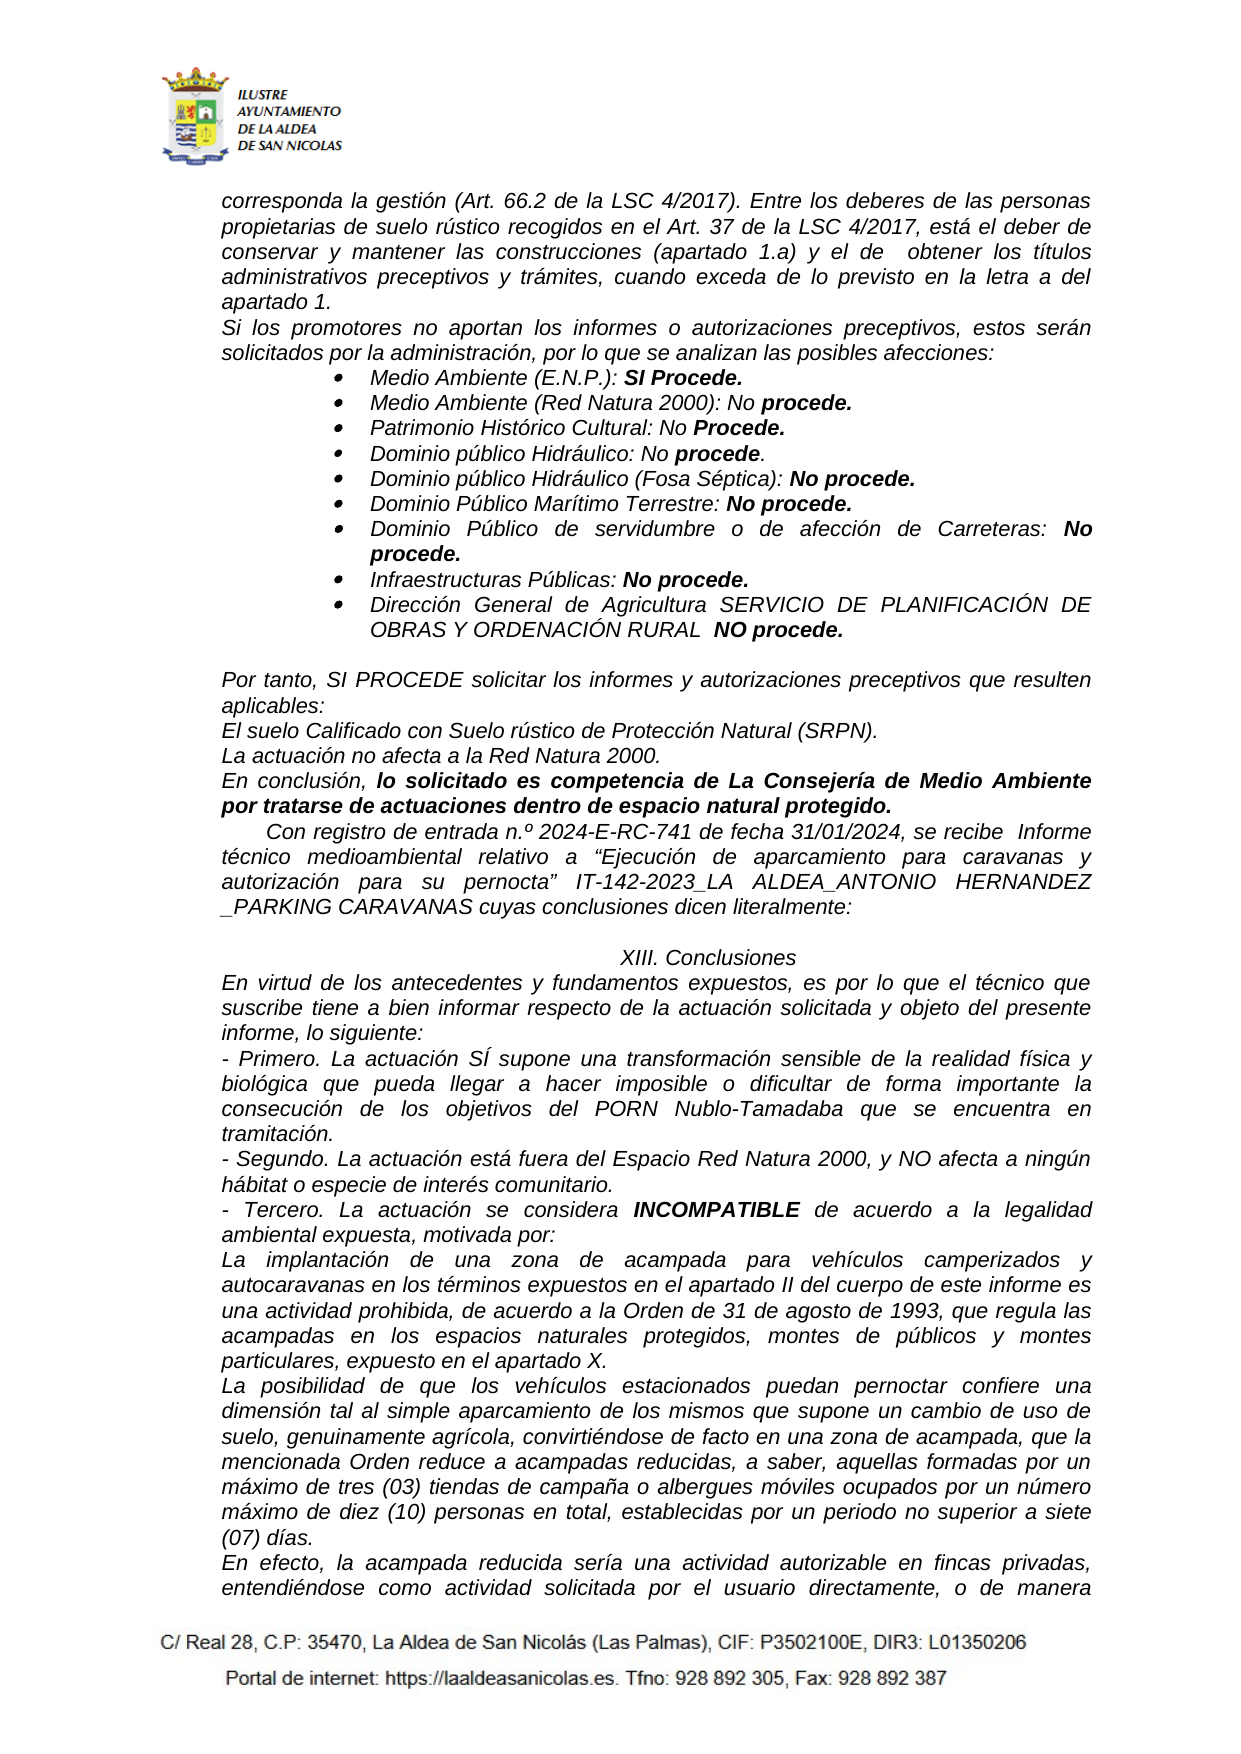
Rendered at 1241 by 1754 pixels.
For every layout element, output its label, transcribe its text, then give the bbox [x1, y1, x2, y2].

list Patrimonio Histórico Cultural: No Procede. [332, 415, 1093, 441]
list Dominio Público de servidumbre o de afección de Carreteras: No procede. [333, 516, 1093, 567]
list Dirección General de Agricultura SERVICIO DE PLANIFICACIÓN DE OBRAS Y ORDENACIÓN RURAL NO procede. [332, 592, 1093, 642]
text La implantación de una zona de acampada para vehículos camperizados y autocaravanas en los términos expuestos en el apartado II del cuerpo de este informe es una actividad prohibida, de acuerdo a la Orden de 31 de agosto de 1993, que regula las acampadas en los espacios naturales protegidos, montes de públicos y montes particulares, expuesto en el apartado X. [221, 1247, 1093, 1373]
list Dominio público Hidráulico: No procede. [332, 441, 1093, 466]
text - Tercero. La actuación se considera INCOMPATIBLE de acuerdo a la legalidad ambiental expuesta, motivada por: [221, 1197, 1093, 1247]
list Dominio Público Marítimo Terrestre: No procede. [332, 491, 1093, 516]
text XIII. Conclusiones [221, 945, 1093, 970]
text - Segundo. La actuación está fuera del Espacio Red Natura 2000, y NO afecta a ningún hábitat o especie de interés comunitario. [221, 1146, 1093, 1197]
text En conclusión, lo solicitado es competencia de La Consejería de Medio Ambiente por tratarse de actuaciones dentro de espacio natural protegido. [221, 768, 1093, 819]
text Por tanto, SI PROCEDE solicitar los informes y autorizaciones preceptivos que resulten aplicables: [221, 667, 1093, 718]
list Medio Ambiente (E.N.P.): SI Procede. [332, 365, 1093, 390]
text La posibilidad de que los vehículos estacionados puedan pernoctar confiere una dimensión tal al simple aparcamiento de los mismos que supone un cambio de uso de suelo, genuinamente agrícola, convirtiéndose de facto en una zona de acampada, que la mencionada Orden reduce a acampadas reducidas, a saber, aquellas formadas por un máximo de tres (03) tiendas de campaña o albergues móviles ocupados por un número máximo de diez (10) personas en total, establecidas por un periodo no superior a siete (07) días. [221, 1373, 1093, 1550]
text corresponda la gestión (Art. 66.2 de la LSC 4/2017). Entre los deberes de las personas propietarias de suelo rústico recogidos en el Art. 37 de la LSC 4/2017, está el deber de conservar y mantener las construcciones (apartado 1.a) y el de obtener los títulos administrativos preceptivos y trámites, cuando exceda de lo previsto en la letra a del apartado 1. [221, 188, 1093, 314]
list Infraestructuras Públicas: No procede. [332, 567, 1093, 592]
text La actuación no afecta a la Red Natura 2000. [221, 743, 1093, 768]
list Medio Ambiente (Red Natura 2000): No procede. [332, 390, 1093, 415]
text Con registro de entrada n.º 2024-E-RC-741 de fecha 31/01/2024, se recibe Informe técnico medioambiental relativo a “Ejecución de aparcamiento para caravanas y autorización para su pernocta” IT-142-2023_LA ALDEA_ANTONIO HERNANDEZ _PARKING CARAVANAS cuyas conclusiones dicen literalmente: [221, 819, 1093, 919]
list Dominio público Hidráulico (Fosa Séptica): No procede. [332, 466, 1093, 491]
text Si los promotores no aportan los informes o autorizaciones preceptivos, estos serán solicitados por la administración, por lo que se analizan las posibles afecciones: [221, 314, 1093, 365]
text El suelo Calificado con Suelo rústico de Protección Natural (SRPN). [221, 718, 1093, 743]
text En virtud de los antecedentes y fundamentos expuestos, es por lo que el técnico que suscribe tiene a bien informar respecto de la actuación solicitada y objeto del presente informe, lo siguiente: [221, 970, 1093, 1046]
text En efecto, la acampada reducida sería una actividad autorizable en fincas privadas, entendiéndose como actividad solicitada por el usuario directamente, o de manera [221, 1550, 1093, 1600]
picture [148, 59, 358, 173]
text - Primero. La actuación SÍ supone una transformación sensible de la realidad física y biológica que pueda llegar a hacer imposible o dificultar de forma importante la consecución de los objetivos del PORN Nublo-Tamadaba que se encuentra en tramitación. [221, 1046, 1093, 1146]
picture [148, 1626, 1034, 1694]
